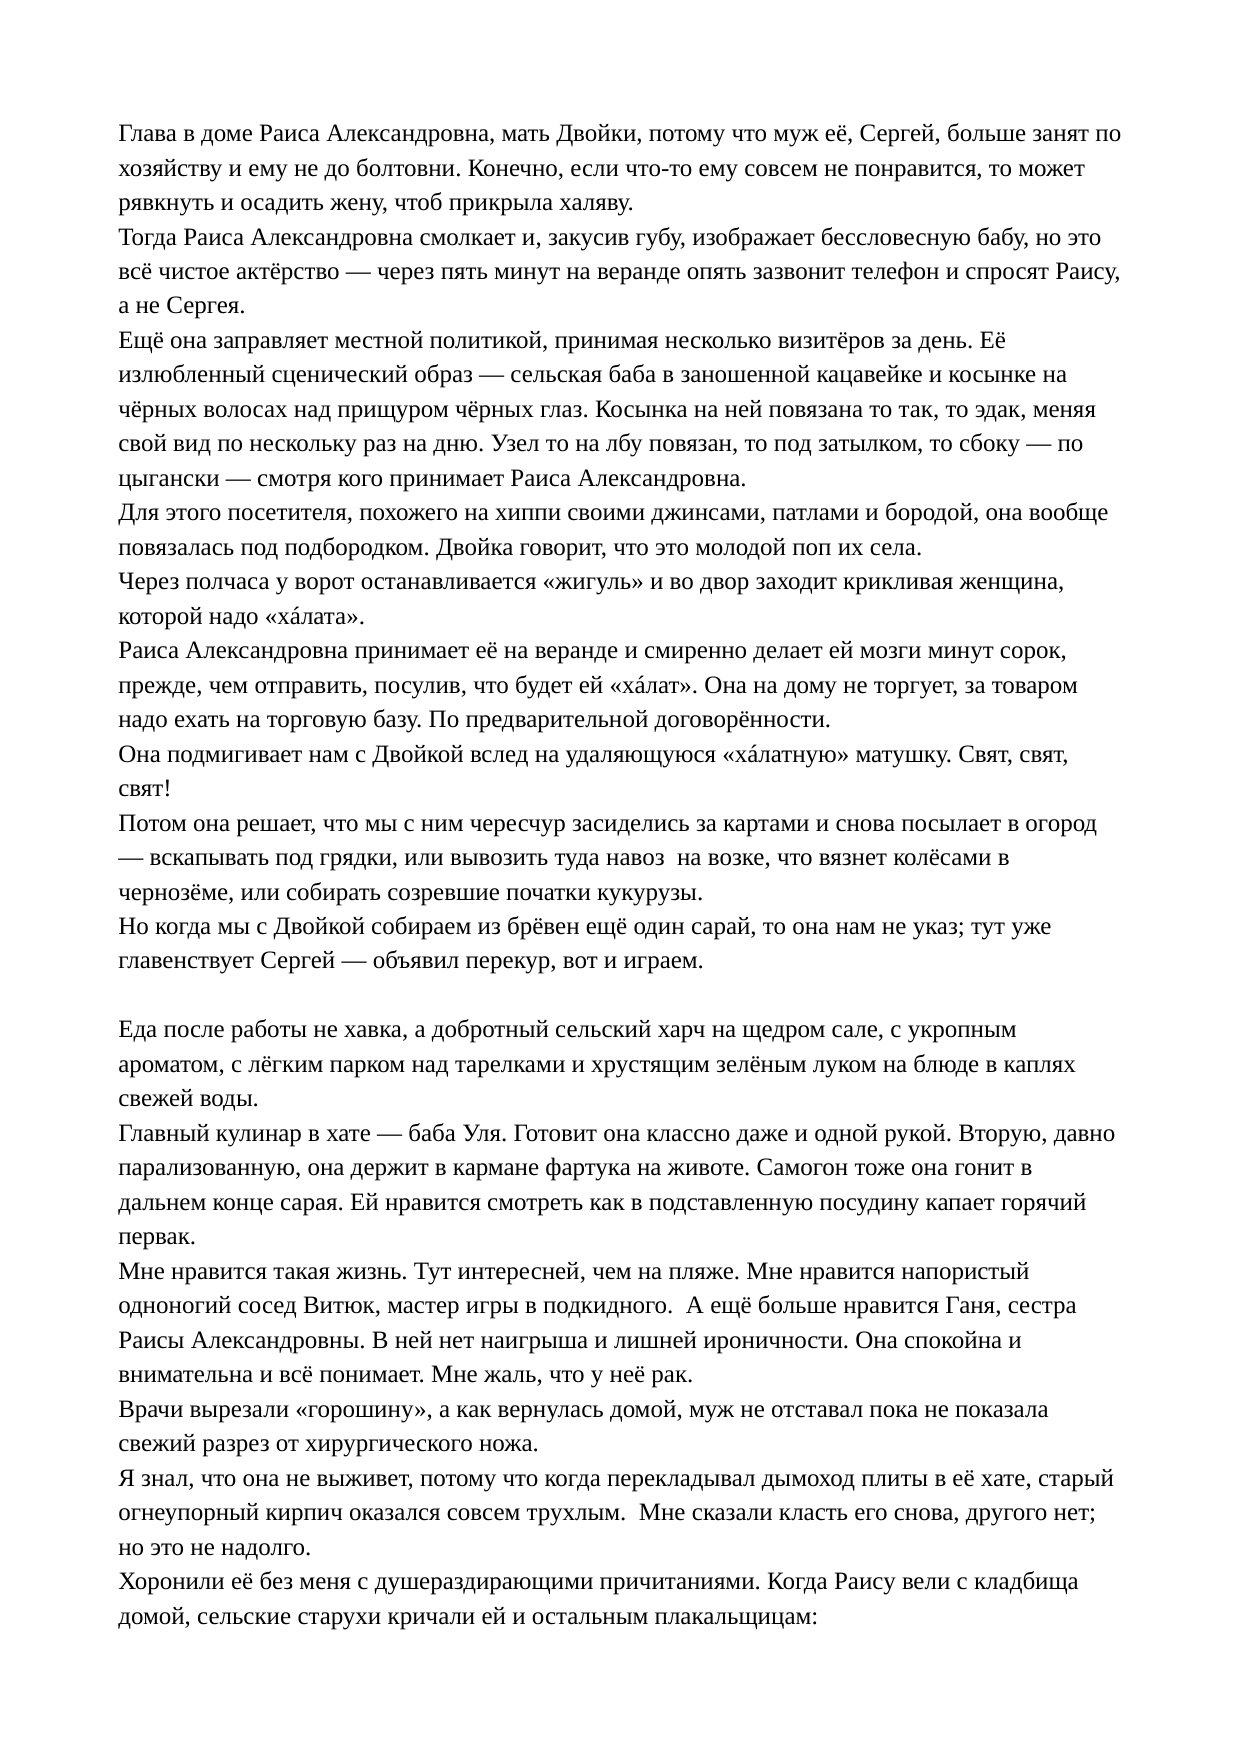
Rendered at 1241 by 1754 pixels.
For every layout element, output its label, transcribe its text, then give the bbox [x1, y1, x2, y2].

text Главный кулинар в хате — баба Уля. Готовит она классно даже и одной рукой. Вторую, давно парализованную, она держит в кармане фартука на животе. Самогон тоже она гонит в дальнем конце сарая. Ей нравится смотреть как в подставленную посудину капает горячий первак. [118, 1118, 1122, 1250]
text Я знал, что она не выживет, потому что когда перекладывал дымоход плиты в её хате, старый огнеупорный кирпич оказался совсем трухлым. Мне сказали класть его снова, другого нет; но это не надолго. [118, 1463, 1122, 1561]
text Глава в доме Раиса Александровна, мать Двойки, потому что муж её, Сергей, больше занят по хозяйству и ему не до болтовни. Конечно, если что-то ему совсем не понравится, то может рявкнуть и осадить жену, чтоб прикрыла халяву. [118, 118, 1122, 216]
text Для этого посетителя, похожего на хиппи своими джинсами, патлами и бородой, она вообще повязалась под подбородком. Двойка говорит, что это молодой поп их села. [118, 497, 1122, 561]
text Еда после работы не хавка, а добротный сельский харч на щедром сале, с укропным ароматом, с лёгким парком над тарелками и хрустящим зелёным луком на блюде в каплях свежей воды. [118, 1014, 1122, 1112]
text Потом она решает, что мы с ним чересчур засиделись за картами и снова посылает в огород — вскапывать под грядки, или вывозить туда навоз на возке, что вязнет колёсами в чернозёме, или собирать созревшие початки кукурузы. [118, 808, 1122, 905]
text Тогда Раиса Александровна смолкает и, закусив губу, изображает бессловесную бабу, но это всё чистое актёрство — через пять минут на веранде опять зазвонит телефон и спросят Раису, а не Сергея. [118, 222, 1122, 319]
text Через полчаса у ворот останавливается «жигуль» и во двор заходит крикливая женщина, которой надо «хáлата». [118, 566, 1122, 629]
text Но когда мы с Двойкой собираем из брёвен ещё один сарай, то она нам не указ; тут уже главенствует Сергей — объявил перекур, вот и играем. [118, 911, 1122, 974]
text Она подмигивает нам с Двойкой вслед на удаляющуюся «хáлатную» матушку. Свят, свят, свят! [118, 739, 1122, 802]
text Хоронили её без меня с душераздирающими причитаниями. Когда Раису вели с кладбища домой, сельские старухи кричали ей и остальным плакальщицам: [118, 1566, 1122, 1629]
text Раиса Александровна принимает её на веранде и смиренно делает ей мозги минут сорок, прежде, чем отправить, посулив, что будет ей «хáлат». Она на дому не торгует, за товаром надо ехать на торговую базу. По предварительной договорённости. [118, 635, 1122, 733]
text Врачи вырезали «горошину», а как вернулась домой, муж не отставал пока не показала свежий разрез от хирургического ножа. [118, 1394, 1122, 1457]
text Ещё она заправляет местной политикой, принимая несколько визитёров за день. Её излюбленный сценический образ — сельская баба в заношенной кацавейке и косынке на чёрных волосах над прищуром чёрных глаз. Косынка на ней повязана то так, то эдак, меняя свой вид по нескольку раз на дню. Узел то на лбу повязан, то под затылком, то сбоку — по цыгански — смотря кого принимает Раиса Александровна. [118, 325, 1122, 492]
text Мне нравится такая жизнь. Тут интересней, чем на пляже. Мне нравится напористый одноногий сосед Витюк, мастер игры в подкидного. А ещё больше нравится Ганя, сестра Раисы Александровны. В ней нет наигрыша и лишней ироничности. Она спокойна и внимательна и всё понимает. Мне жаль, что у неё рак. [118, 1256, 1122, 1388]
